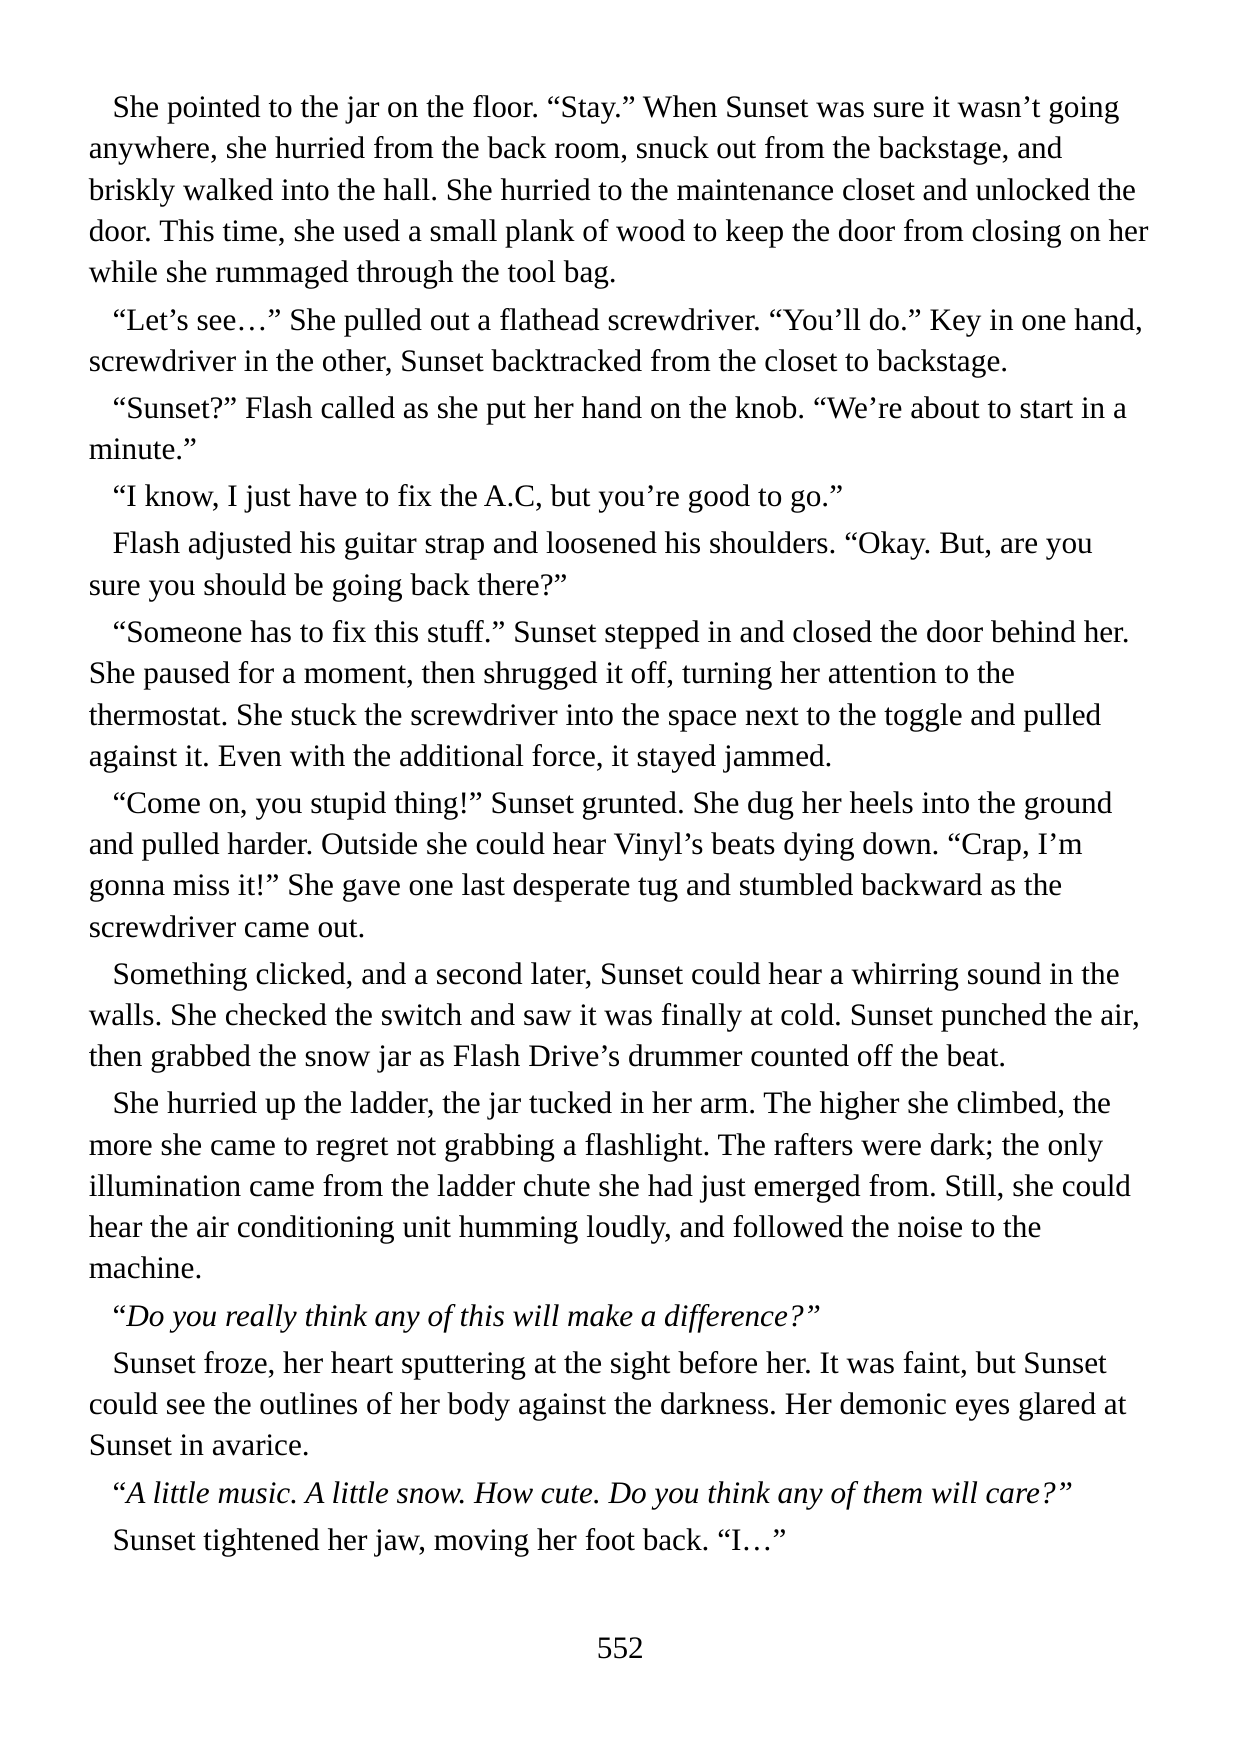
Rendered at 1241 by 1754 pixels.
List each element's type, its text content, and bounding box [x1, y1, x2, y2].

text “Let’s see…” She pulled out a flathead screwdriver. “You’ll do.” Key in one hand, screwdriver in the other, Sunset backtracked from the closet to backstage. [88, 301, 1152, 378]
text “Come on, you stupid thing!” Sunset grunted. She dug her heels into the ground and pulled harder. Outside she could hear Vinyl’s beats dying down. “Crap, I’m gonna miss it!” She gave one last desperate tug and stumbled backward as the screwdriver came out. [88, 784, 1152, 944]
text “A little music. A little snow. How cute. Do you think any of them will care?” [88, 1474, 1152, 1510]
text She hurried up the ladder, the jar tucked in her arm. The higher she climbed, the more she came to regret not grabbing a flashlight. The rafters were dark; the only illumination came from the ladder chute she had just emerged from. Still, she could hear the air conditioning unit humming loudly, and followed the noise to the machine. [88, 1085, 1152, 1286]
text “Someone has to fix this stuff.” Sunset stepped in and closed the door behind her. She paused for a moment, then shrugged it off, turning her attention to the thermostat. She stuck the screwdriver into the space next to the toggle and pulled against it. Even with the additional force, it stayed jammed. [88, 613, 1152, 773]
text Something clicked, and a second later, Sunset could hear a whirring sound in the walls. She checked the switch and saw it was finally at cold. Sunset punched the air, then grabbed the snow jar as Flash Drive’s drummer counted off the beat. [88, 955, 1152, 1073]
text “Do you really think any of this will make a difference?” [88, 1297, 1152, 1333]
text “I know, I just have to fix the A.C, but you’re good to go.” [88, 478, 1152, 513]
text “Sunset?” Flash called as she put her hand on the knob. “We’re about to start in a minute.” [88, 389, 1152, 466]
text Sunset tightened her jaw, moving her foot back. “I…” [88, 1521, 1152, 1557]
text Flash adjusted his guitar strap and loosened his shoulders. “Okay. But, are you sure you should be going back there?” [88, 525, 1152, 602]
text Sunset froze, her heart sputtering at the sight before her. It was faint, but Sunset could see the outlines of her body against the darkness. Her demonic eyes glared at Sunset in avarice. [88, 1344, 1152, 1463]
text She pointed to the jar on the floor. “Stay.” When Sunset was sure it wasn’t going anywhere, she hurried from the back room, snuck out from the backstage, and briskly walked into the hall. She hurried to the maintenance closet and unlocked the door. This time, she used a small plank of wood to keep the door from closing on her while she rummaged through the tool bag. [88, 88, 1152, 289]
